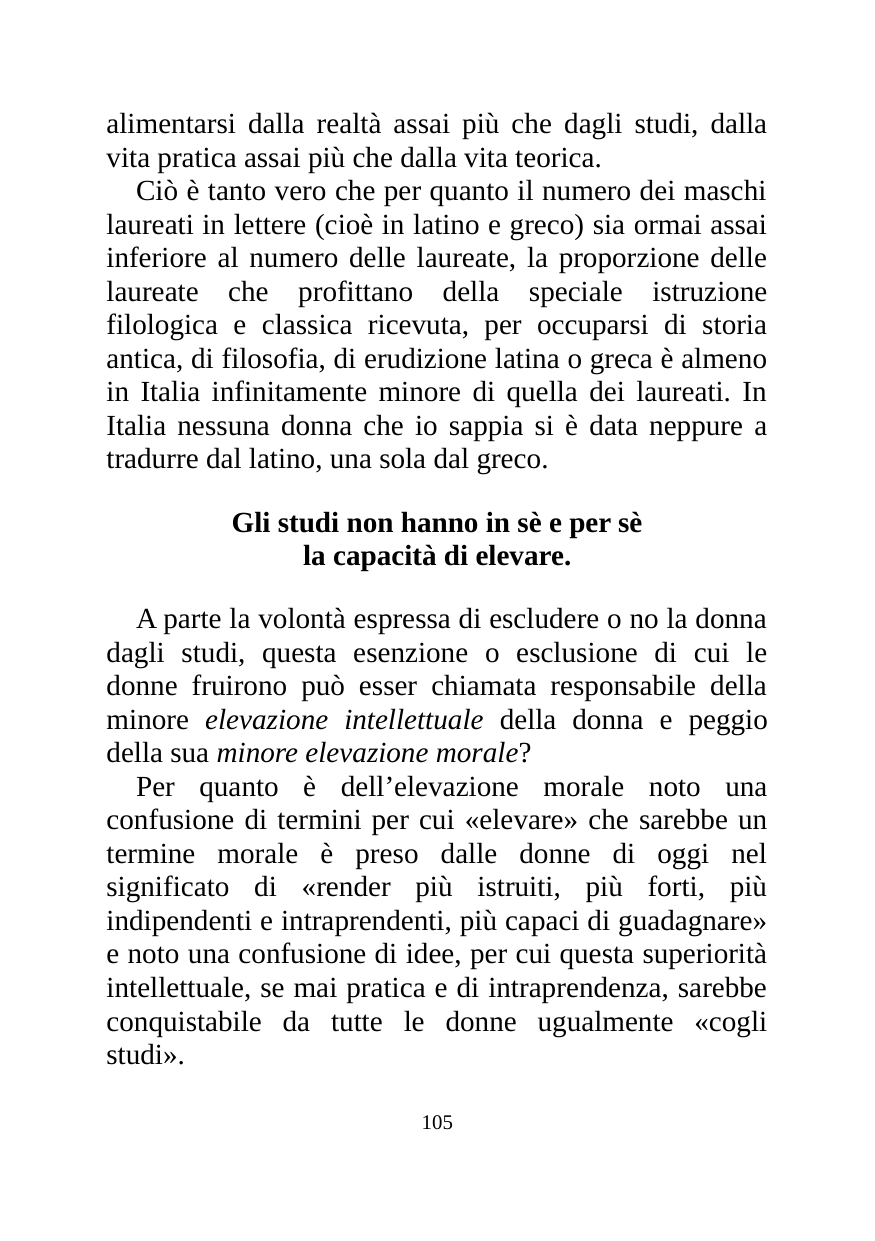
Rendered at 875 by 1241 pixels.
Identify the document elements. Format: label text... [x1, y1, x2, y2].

text A parte la volontà espressa di escludere o no la donna dagli studi, questa esenzione o esclusione di cui le donne fruirono può esser chiamata responsabile della minore elevazione intellettuale della donna e peggio della sua minore elevazione morale? [106, 601, 768, 769]
text Ciò è tanto vero che per quanto il numero dei maschi laureati in lettere (cioè in latino e greco) sia ormai assai inferiore al numero delle laureate, la proporzione delle laureate che profittano della speciale istruzione filologica e classica ricevuta, per occuparsi di storia antica, di filosofia, di erudizione latina o greca è almeno in Italia infinitamente minore di quella dei laureati. In Italia nessuna donna che io sappia si è data neppure a tradurre dal latino, una sola dal greco. [106, 173, 768, 475]
text alimentarsi dalla realtà assai più che dagli studi, dalla vita pratica assai più che dalla vita teorica. [106, 106, 768, 173]
subtitle Gli studi non hanno in sè e per sè la capacità di elevare. [224, 505, 650, 572]
text Per quanto è dell’elevazione morale noto una confusione di termini per cui «elevare» che sarebbe un termine morale è preso dalle donne di oggi nel significato di «render più istruiti, più forti, più indipendenti e intraprendenti, più capaci di guadagnare» e noto una confusione di idee, per cui questa superiorità intellettuale, se mai pratica e di intraprendenza, sarebbe conquistabile da tutte le donne ugualmente «cogli studi». [106, 769, 768, 1071]
